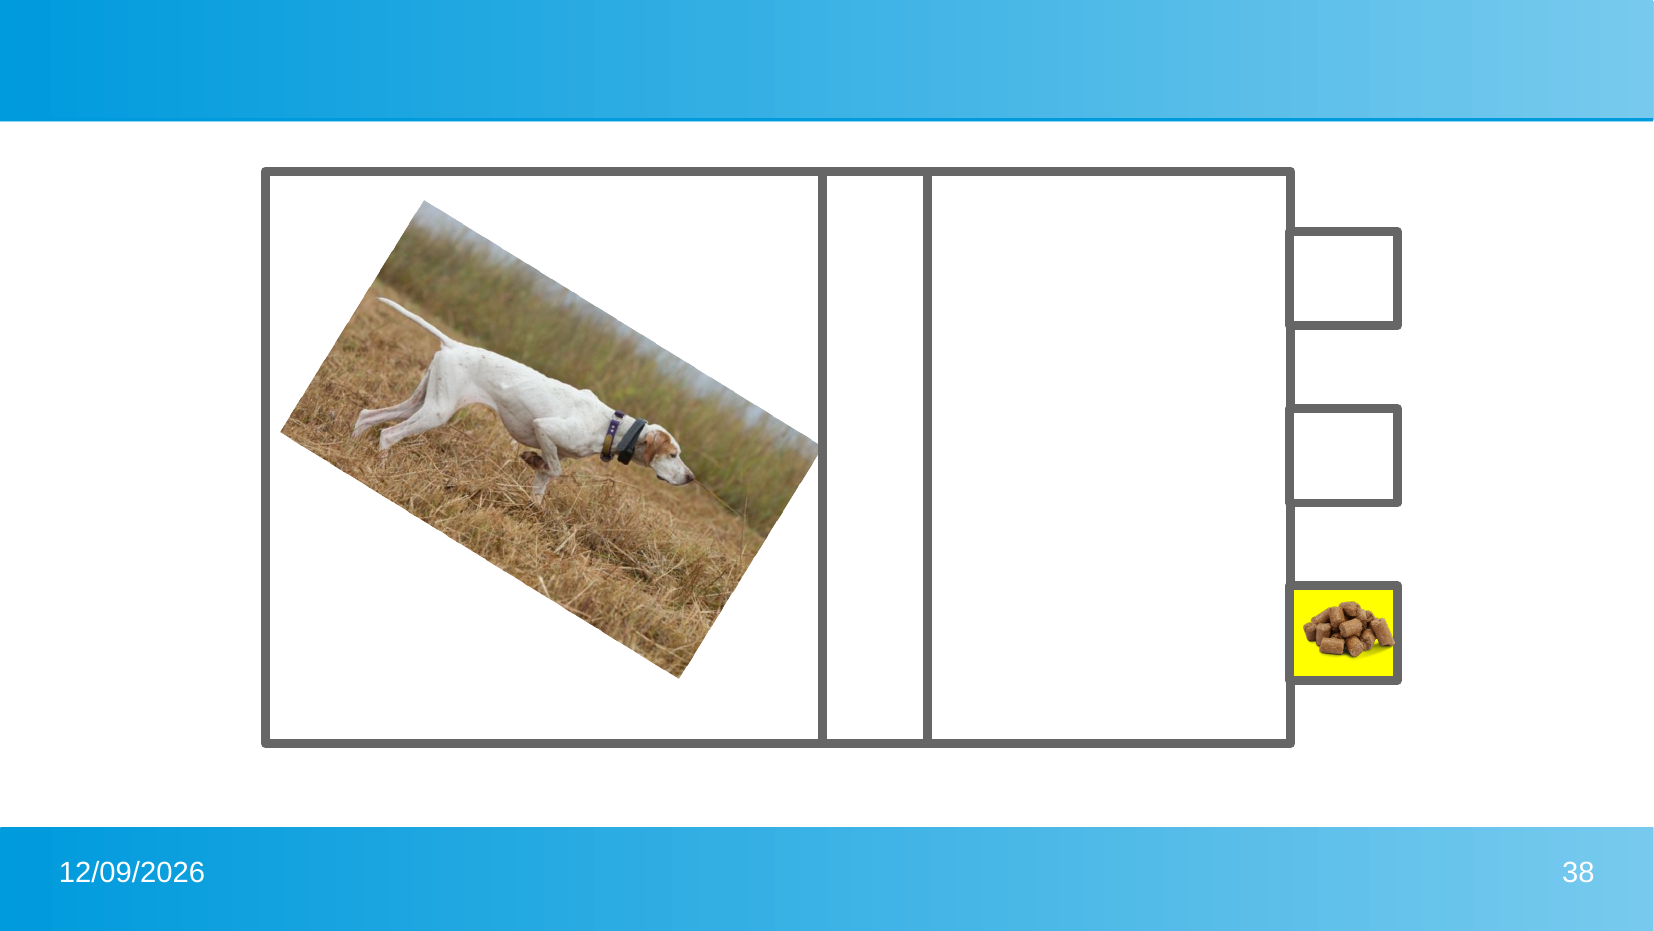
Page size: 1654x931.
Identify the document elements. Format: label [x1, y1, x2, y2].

text_box [265, 171, 1398, 744]
picture [1303, 599, 1396, 662]
picture [279, 199, 822, 679]
